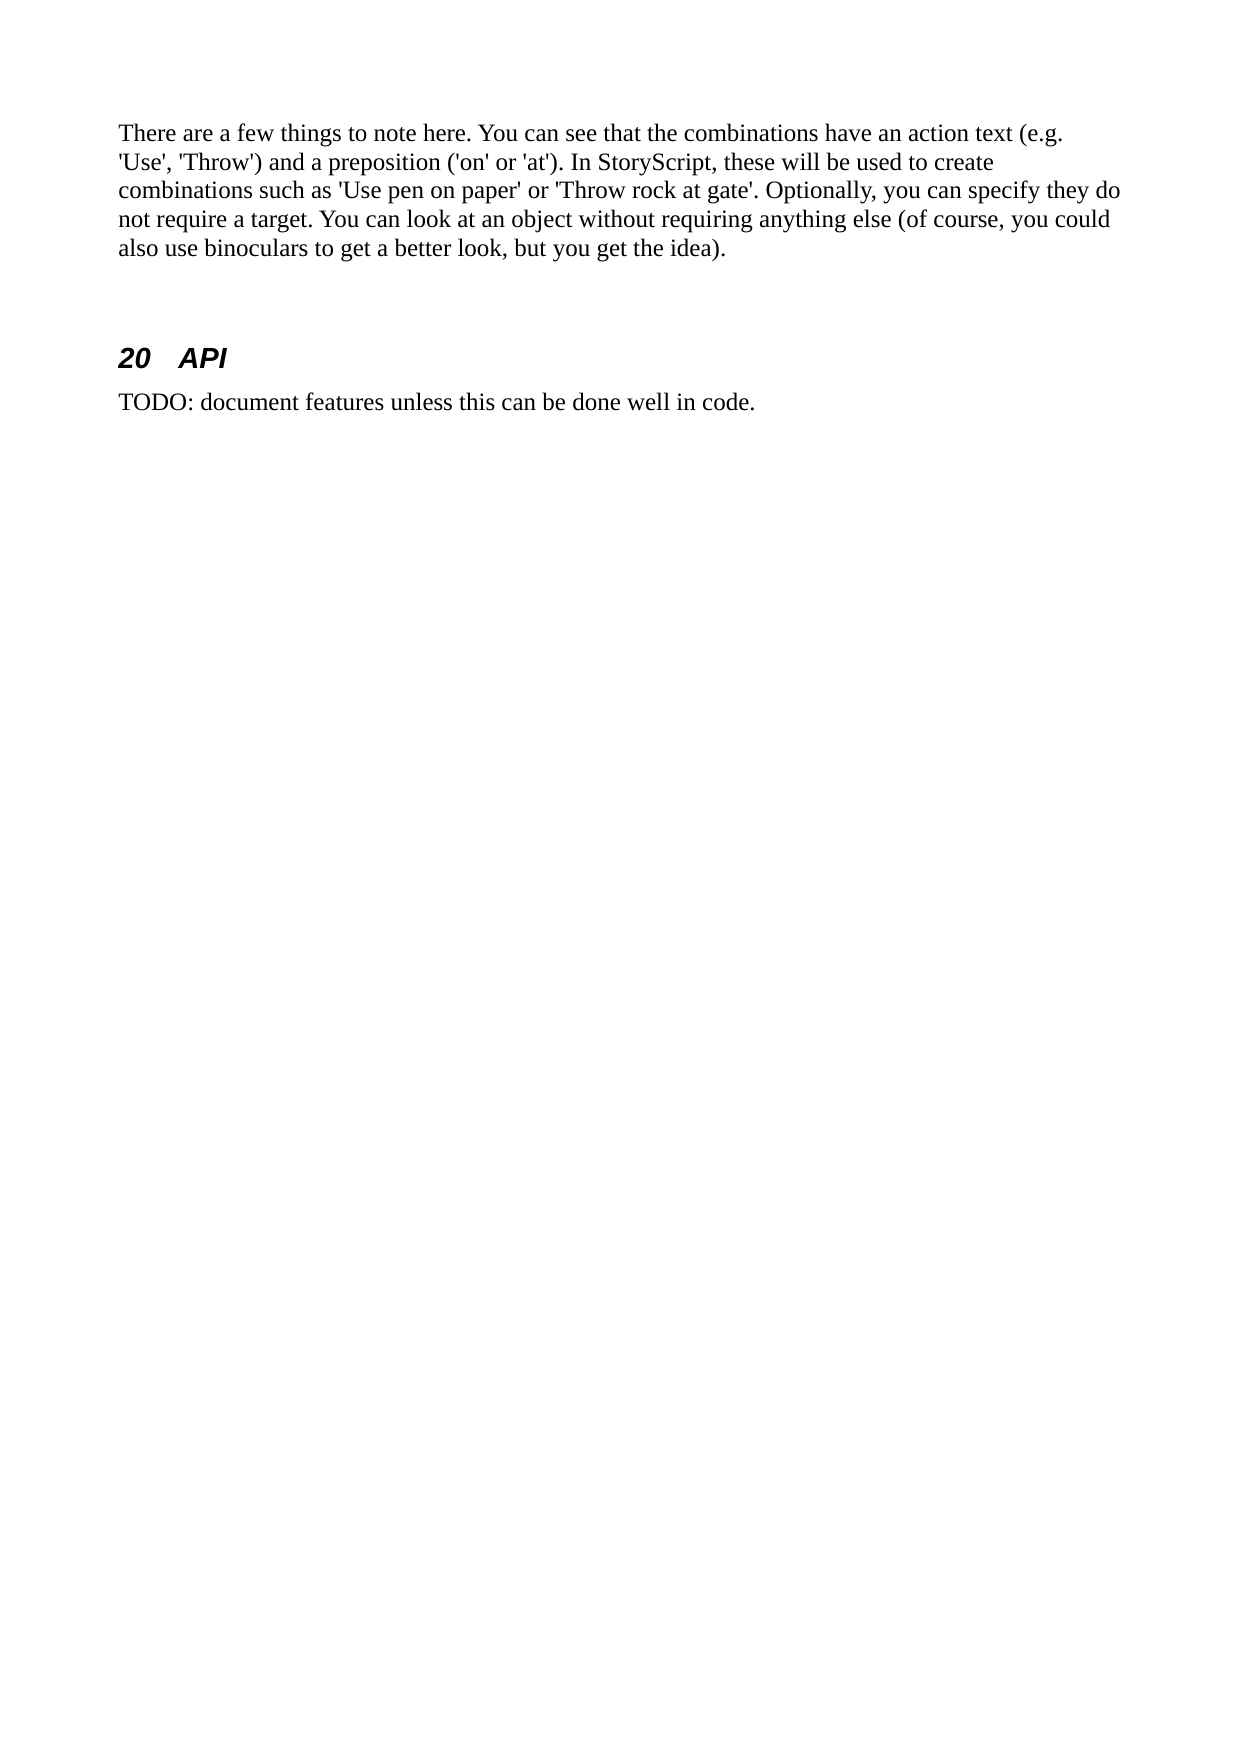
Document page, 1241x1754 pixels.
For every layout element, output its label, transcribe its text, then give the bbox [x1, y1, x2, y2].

text There are a few things to note here. You can see that the combinations have an action text (e.g. 'Use', 'Throw') and a preposition ('on' or 'at'). In StoryScript, these will be used to create combinations such as 'Use pen on paper' or 'Throw rock at gate'. Optionally, you can specify they do not require a target. You can look at an object without requiring anything else (of course, you could also use binoculars to get a better look, but you get the idea). [118, 118, 1122, 262]
subtitle API [118, 341, 1122, 374]
text TODO: document features unless this can be done well in code. [118, 387, 1122, 415]
